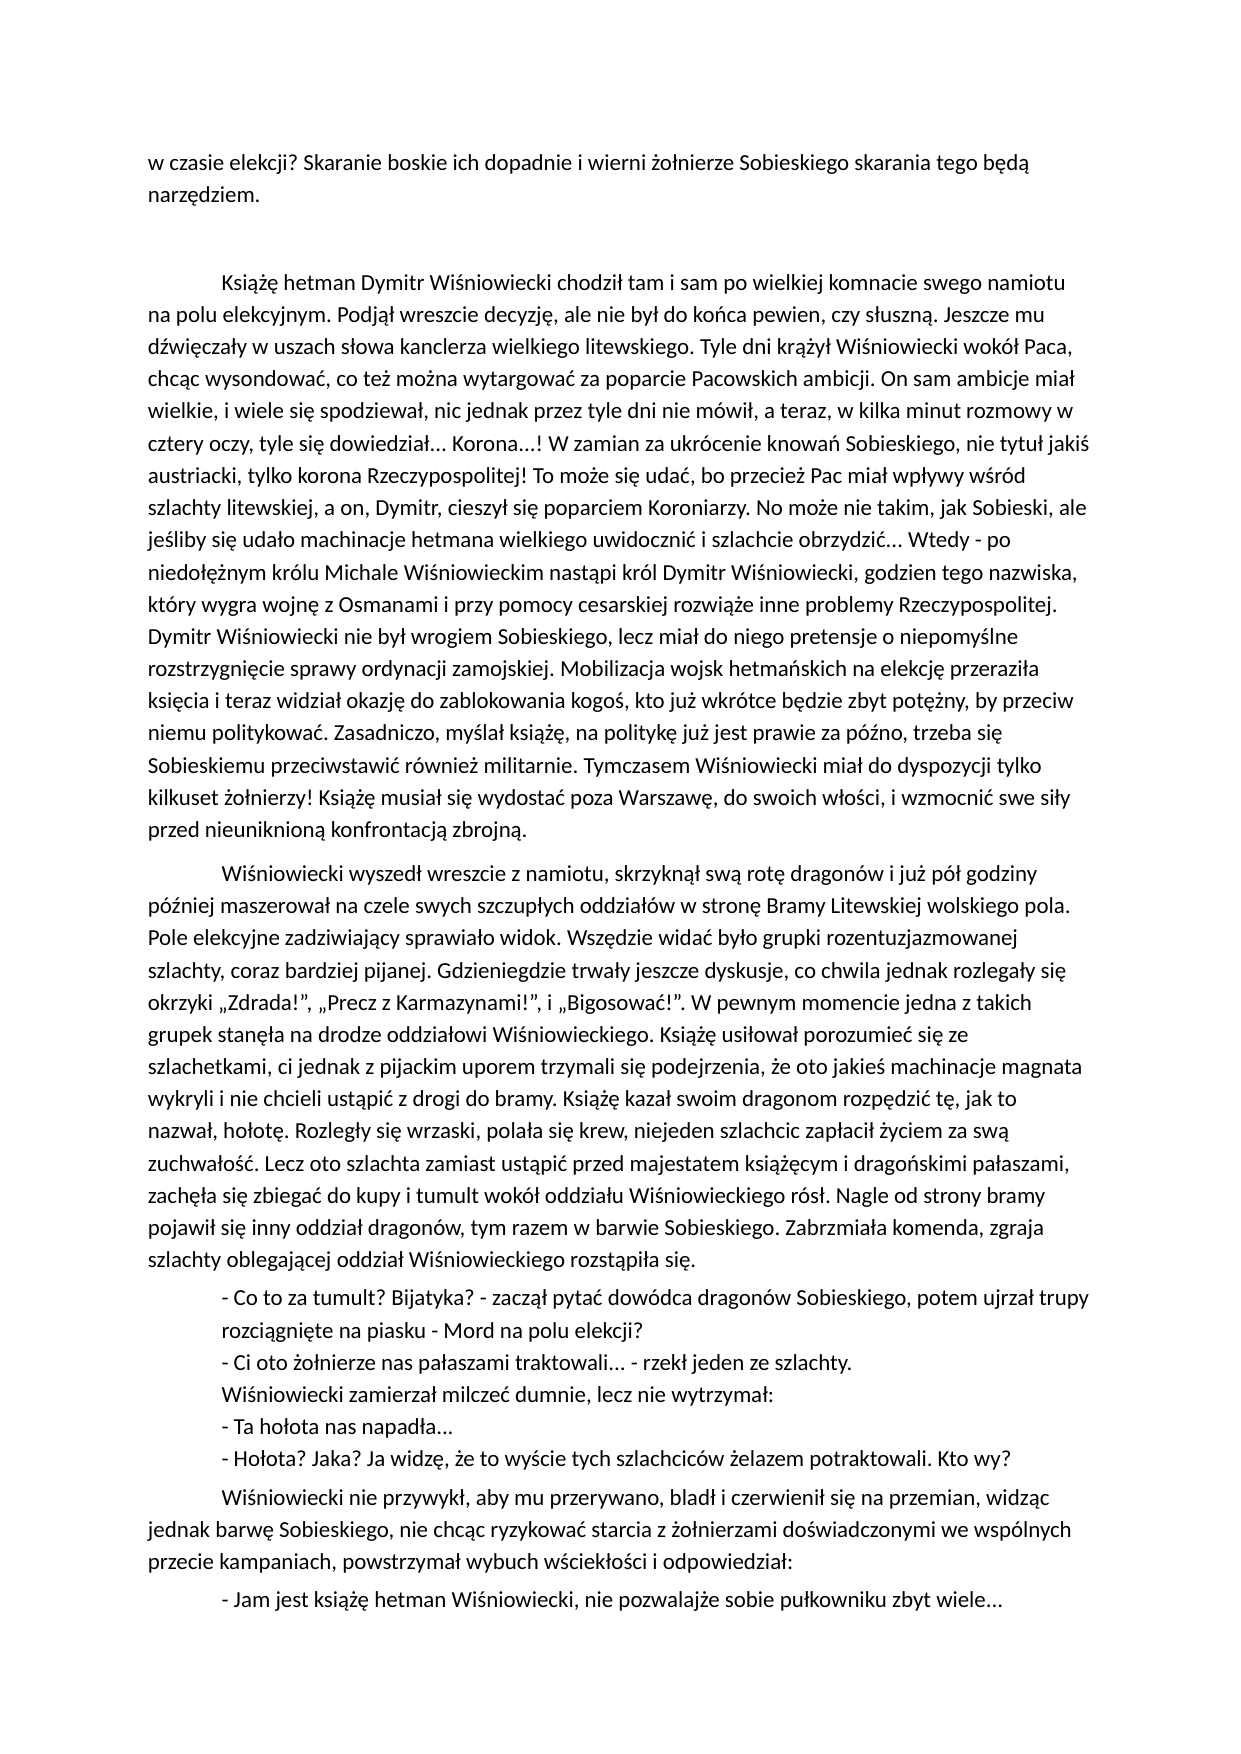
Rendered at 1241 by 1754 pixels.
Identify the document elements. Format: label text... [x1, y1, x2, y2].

text - Ci oto żołnierze nas pałaszami traktowali... - rzekł jeden ze szlachty. [221, 1348, 1093, 1376]
text Wiśniowiecki zamierzał milczeć dumnie, lecz nie wytrzymał: [221, 1380, 1093, 1408]
text Wiśniowiecki wyszedł wreszcie z namiotu, skrzyknął swą rotę dragonów i już pół godziny później maszerował na czele swych szczupłych oddziałów w stronę Bramy Litewskiej wolskiego pola. Pole elekcyjne zadziwiający sprawiało widok. Wszędzie widać było grupki rozentuzjazmowanej szlachty, coraz bardziej pijanej. Gdzieniegdzie trwały jeszcze dyskusje, co chwila jednak rozlegały się okrzyki „Zdrada!”, „Precz z Karmazynami!”, i „Bigosować!”. W pewnym momencie jedna z takich grupek stanęła na drodze oddziałowi Wiśniowieckiego. Książę usiłował porozumieć się ze szlachetkami, ci jednak z pijackim uporem trzymali się podejrzenia, że oto jakieś machinacje magnata wykryli i nie chcieli ustąpić z drogi do bramy. Książę kazał swoim dragonom rozpędzić tę, jak to nazwał, hołotę. Rozległy się wrzaski, polała się krew, niejeden szlachcic zapłacił życiem za swą zuchwałość. Lecz oto szlachta zamiast ustąpić przed majestatem książęcym i dragońskimi pałaszami, zachęła się zbiegać do kupy i tumult wokół oddziału Wiśniowieckiego rósł. Nagle od strony bramy pojawił się inny oddział dragonów, tym razem w barwie Sobieskiego. Zabrzmiała komenda, zgraja szlachty oblegającej oddział Wiśniowieckiego rozstąpiła się. [148, 859, 1093, 1273]
text - Co to za tumult? Bijatyka? - zaczął pytać dowódca dragonów Sobieskiego, potem ujrzał trupy rozciągnięte na piasku - Mord na polu elekcji? [221, 1283, 1093, 1344]
text - Hołota? Jaka? Ja widzę, że to wyście tych szlachciców żelazem potraktowali. Kto wy? [221, 1444, 1093, 1472]
text Wiśniowiecki nie przywykł, aby mu przerywano, bladł i czerwienił się na przemian, widząc jednak barwę Sobieskiego, nie chcąc ryzykować starcia z żołnierzami doświadczonymi we wspólnych przecie kampaniach, powstrzymał wybuch wściekłości i odpowiedział: [148, 1483, 1093, 1575]
text - Ta hołota nas napadła... [221, 1412, 1093, 1440]
text Książę hetman Dymitr Wiśniowiecki chodził tam i sam po wielkiej komnacie swego namiotu na polu elekcyjnym. Podjął wreszcie decyzję, ale nie był do końca pewien, czy słuszną. Jeszcze mu dźwięczały w uszach słowa kanclerza wielkiego litewskiego. Tyle dni krążył Wiśniowiecki wokół Paca, chcąc wysondować, co też można wytargować za poparcie Pacowskich ambicji. On sam ambicje miał wielkie, i wiele się spodziewał, nic jednak przez tyle dni nie mówił, a teraz, w kilka minut rozmowy w cztery oczy, tyle się dowiedział... Korona...! W zamian za ukrócenie knowań Sobieskiego, nie tytuł jakiś austriacki, tylko korona Rzeczypospolitej! To może się udać, bo przecież Pac miał wpływy wśród szlachty litewskiej, a on, Dymitr, cieszył się poparciem Koroniarzy. No może nie takim, jak Sobieski, ale jeśliby się udało machinacje hetmana wielkiego uwidocznić i szlachcie obrzydzić... Wtedy - po niedołężnym królu Michale Wiśniowieckim nastąpi król Dymitr Wiśniowiecki, godzien tego nazwiska, który wygra wojnę z Osmanami i przy pomocy cesarskiej rozwiąże inne problemy Rzeczypospolitej. Dymitr Wiśniowiecki nie był wrogiem Sobieskiego, lecz miał do niego pretensje o niepomyślne rozstrzygnięcie sprawy ordynacji zamojskiej. Mobilizacja wojsk hetmańskich na elekcję przeraziła księcia i teraz widział okazję do zablokowania kogoś, kto już wkrótce będzie zbyt potężny, by przeciw niemu politykować. Zasadniczo, myślał książę, na politykę już jest prawie za późno, trzeba się Sobieskiemu przeciwstawić również militarnie. Tymczasem Wiśniowiecki miał do dyspozycji tylko kilkuset żołnierzy! Książę musiał się wydostać poza Warszawę, do swoich włości, i wzmocnić swe siły przed nieuniknioną konfrontacją zbrojną. [148, 268, 1093, 843]
text w czasie elekcji? Skaranie boskie ich dopadnie i wierni żołnierze Sobieskiego skarania tego będą narzędziem. [148, 148, 1093, 208]
text - Jam jest książę hetman Wiśniowiecki, nie pozwalajże sobie pułkowniku zbyt wiele... [221, 1585, 1093, 1613]
